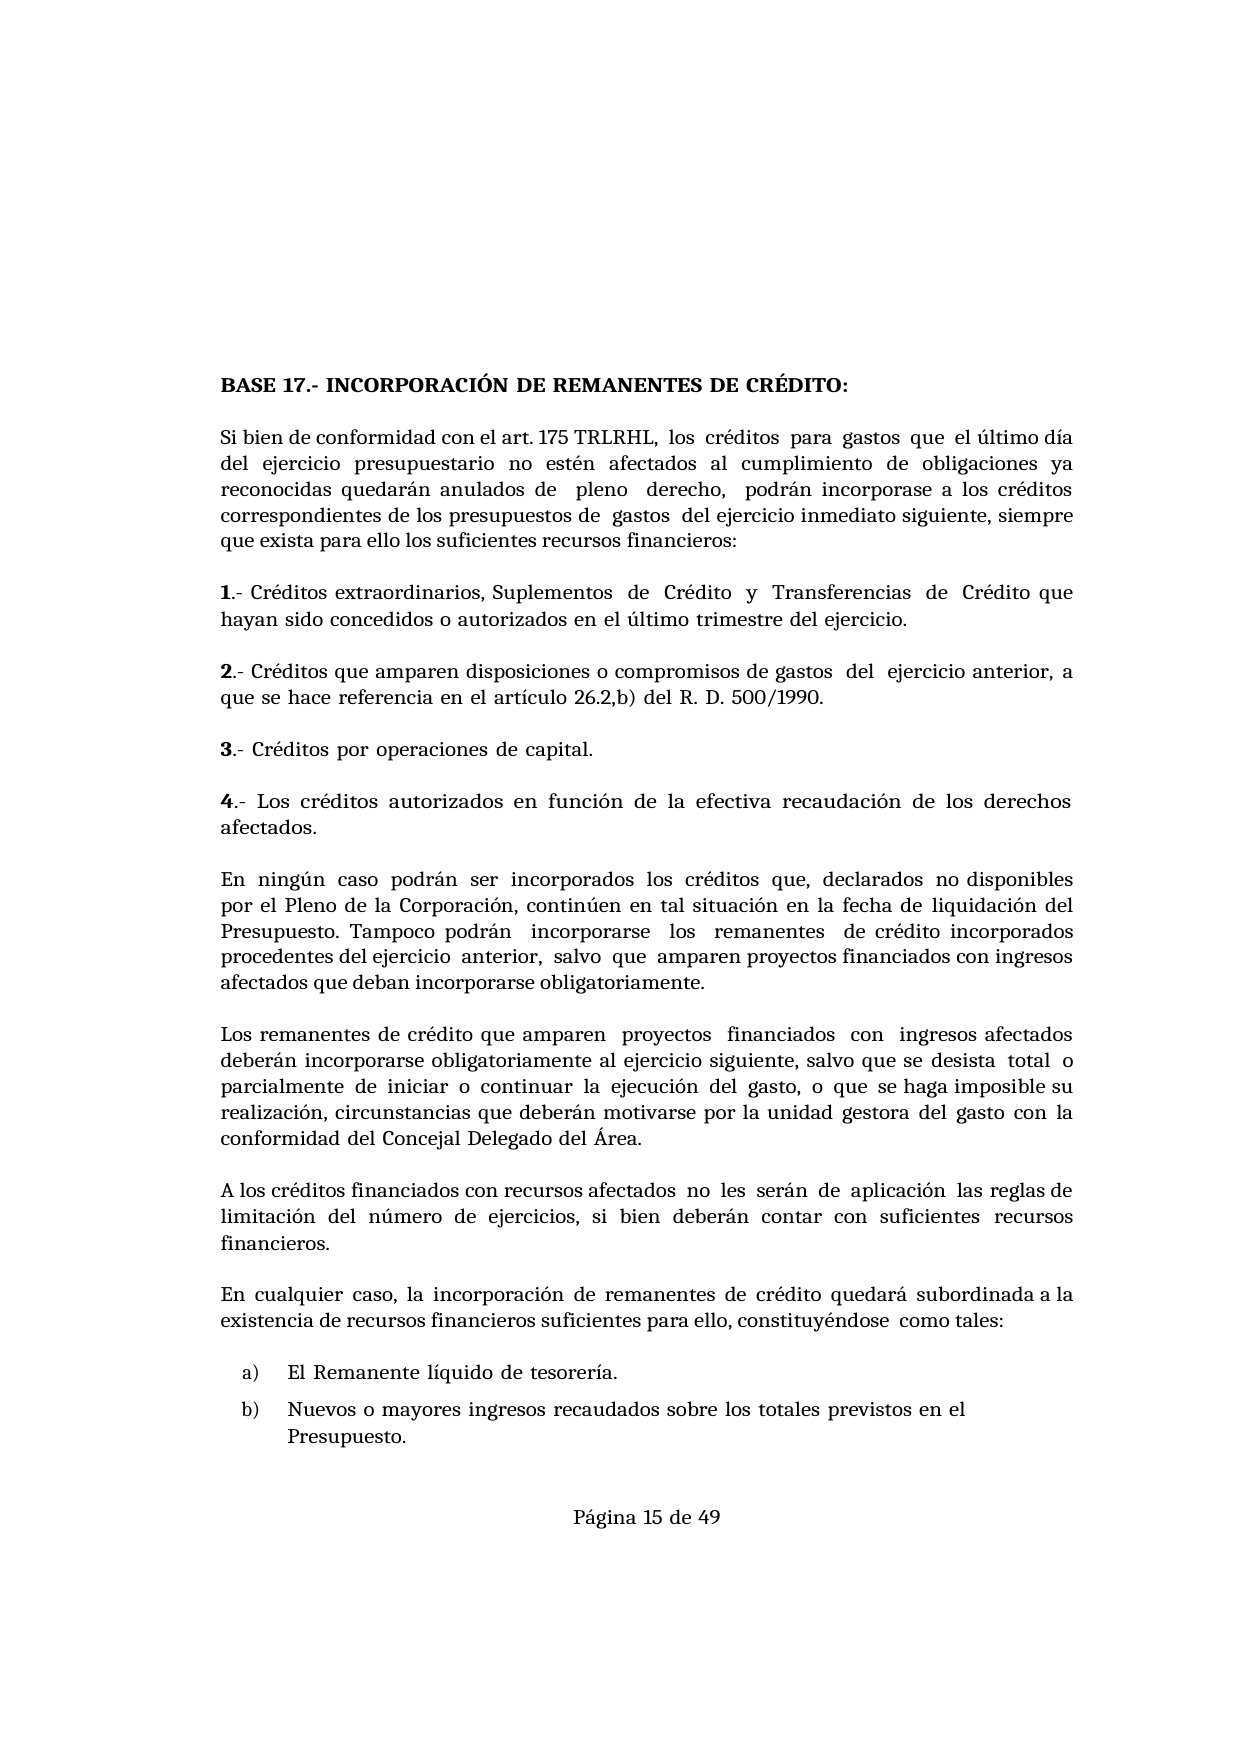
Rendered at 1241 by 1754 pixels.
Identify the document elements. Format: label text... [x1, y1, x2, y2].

list Nuevos o mayores ingresos recaudados sobre los totales previstos en el Presupuesto. [241, 1398, 1073, 1448]
text 4.- Los créditos autorizados en función de la efectiva recaudación de los derechos afectados. [220, 789, 1073, 840]
text 2.- Créditos que amparen disposiciones o compromisos de gastos del ejercicio anterior, a que se hace referencia en el artículo 26.2,b) del R. D. 500/1990. [220, 659, 1073, 709]
text Los remanentes de crédito que amparen proyectos financiados con ingresos afectados deberán incorporarse obligatoriamente al ejercicio siguiente, salvo que se desista total o parcialmente de iniciar o continuar la ejecución del gasto, o que se haga imposible su realización, circunstancias que deberán motivarse por la unidad gestora del gasto con la conformidad del Concejal Delegado del Área. [220, 1023, 1073, 1150]
text A los créditos financiados con recursos afectados no les serán de aplicación las reglas de limitación del número de ejercicios, si bien deberán contar con suficientes recursos financieros. [220, 1178, 1073, 1255]
text En cualquier caso, la incorporación de remanentes de crédito quedará subordinada a la existencia de recursos financieros suficientes para ello, constituyéndose como tales: [220, 1283, 1073, 1333]
text En ningún caso podrán ser incorporados los créditos que, declarados no disponibles por el Pleno de la Corporación, continúen en tal situación en la fecha de liquidación del Presupuesto. Tampoco podrán incorporarse los remanentes de crédito incorporados procedentes del ejercicio anterior, salvo que amparen proyectos financiados con ingresos afectados que deban incorporarse obligatoriamente. [220, 868, 1073, 995]
list El Remanente líquido de tesorería. [242, 1361, 1103, 1384]
text 3.- Créditos por operaciones de capital. [220, 738, 1103, 762]
subtitle BASE 17.- INCORPORACIÓN DE REMANENTES DE CRÉDITO: [220, 374, 1103, 398]
text Página 15 de 49 [190, 1506, 1103, 1530]
text Si bien de conformidad con el art. 175 TRLRHL, los créditos para gastos que el último día del ejercicio presupuestario no estén afectados al cumplimiento de obligaciones ya reconocidas quedarán anulados de pleno derecho, podrán incorporase a los créditos correspondientes de los presupuestos de gastos del ejercicio inmediato siguiente, siempre que exista para ello los suficientes recursos financieros: [220, 426, 1073, 553]
text 1.- Créditos extraordinarios, Suplementos de Crédito y Transferencias de Crédito que hayan sido concedidos o autorizados en el último trimestre del ejercicio. [220, 581, 1073, 631]
